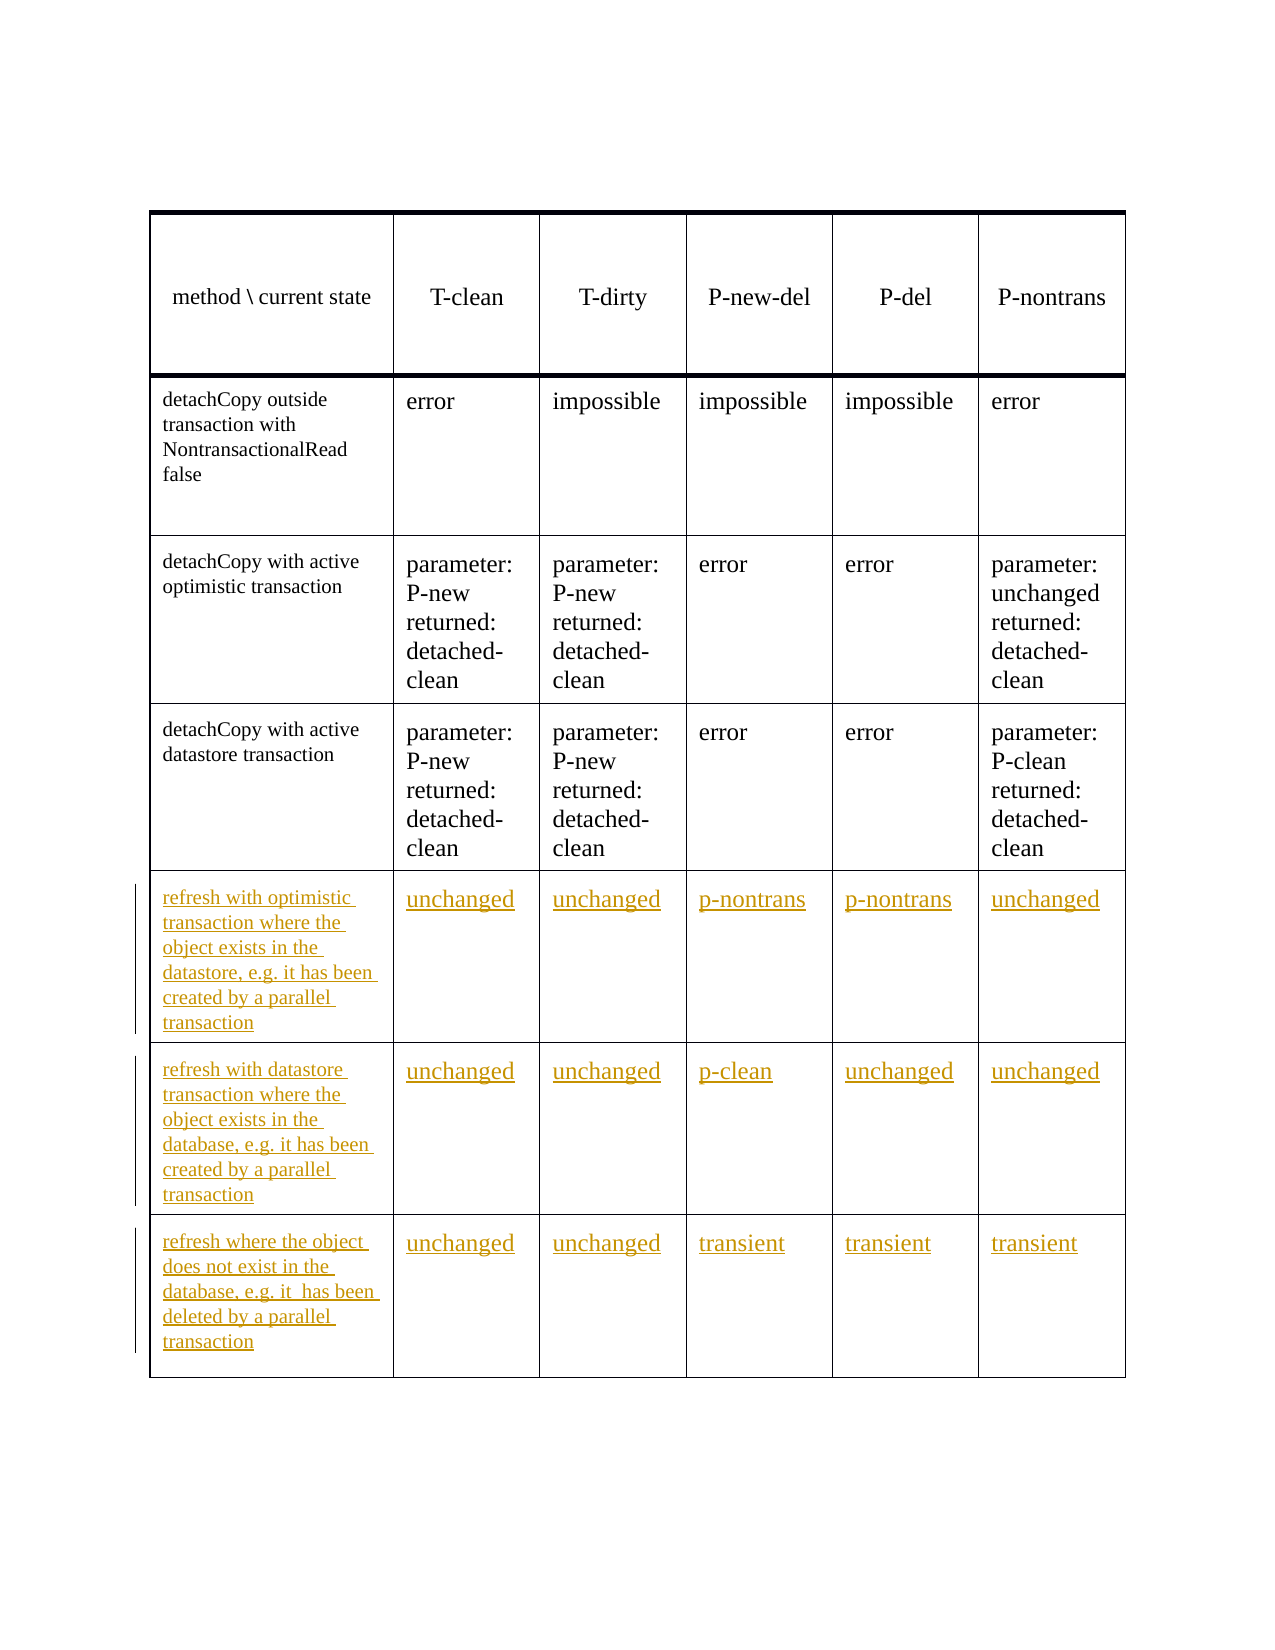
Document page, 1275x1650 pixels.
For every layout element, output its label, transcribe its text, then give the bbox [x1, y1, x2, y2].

table_cell parameter: P-new returned: detached-clean [540, 704, 686, 870]
table_header method \ current state [151, 215, 393, 372]
table_header P-nontrans [979, 215, 1125, 372]
table_cell p-clean [687, 1043, 832, 1214]
table_cell parameter: P-new returned: detached-clean [394, 536, 539, 703]
table_cell unchanged [540, 1215, 686, 1377]
table_cell refresh where the object does not exist in the database, e.g. it has been deleted by a parallel transaction [151, 1215, 393, 1377]
table_cell unchanged [394, 1215, 539, 1377]
table_cell impossible [687, 378, 832, 535]
table_cell refresh with optimistic transaction where the object exists in the datastore, e.g. it has been created by a parallel transaction [151, 871, 393, 1042]
table_cell unchanged [394, 1043, 539, 1214]
table_cell error [979, 378, 1125, 535]
table_cell detachCopy with active optimistic transaction [151, 536, 393, 703]
table_cell impossible [540, 378, 686, 535]
table_cell parameter: P-new returned: detached-clean [540, 536, 686, 703]
table_cell unchanged [979, 871, 1125, 1042]
table_cell error [687, 704, 832, 870]
table_cell unchanged [540, 871, 686, 1042]
table_cell detachCopy with active datastore transaction [151, 704, 393, 870]
table_cell transient [833, 1215, 978, 1377]
table_cell transient [687, 1215, 832, 1377]
table_cell unchanged [540, 1043, 686, 1214]
table_cell p-nontrans [833, 871, 978, 1042]
table_cell unchanged [833, 1043, 978, 1214]
table_header P-del [833, 215, 978, 372]
table_cell transient [979, 1215, 1125, 1377]
table_cell parameter: unchanged returned: detached-clean [979, 536, 1125, 703]
table_cell error [833, 536, 978, 703]
table_cell error [394, 378, 539, 535]
table_header T-dirty [540, 215, 686, 372]
table_cell parameter: P-new returned: detached-clean [394, 704, 539, 870]
table_header T-clean [394, 215, 539, 372]
table_cell error [833, 704, 978, 870]
table_cell error [687, 536, 832, 703]
table_cell parameter: P-clean returned: detached-clean [979, 704, 1125, 870]
table_cell unchanged [979, 1043, 1125, 1214]
table_cell impossible [833, 378, 978, 535]
table_cell unchanged [394, 871, 539, 1042]
table_header P-new-del [687, 215, 832, 372]
table_cell p-nontrans [687, 871, 832, 1042]
table_cell refresh with datastore transaction where the object exists in the database, e.g. it has been created by a parallel transaction [151, 1043, 393, 1214]
table_cell detachCopy outside transaction with NontransactionalRead false [151, 378, 393, 535]
